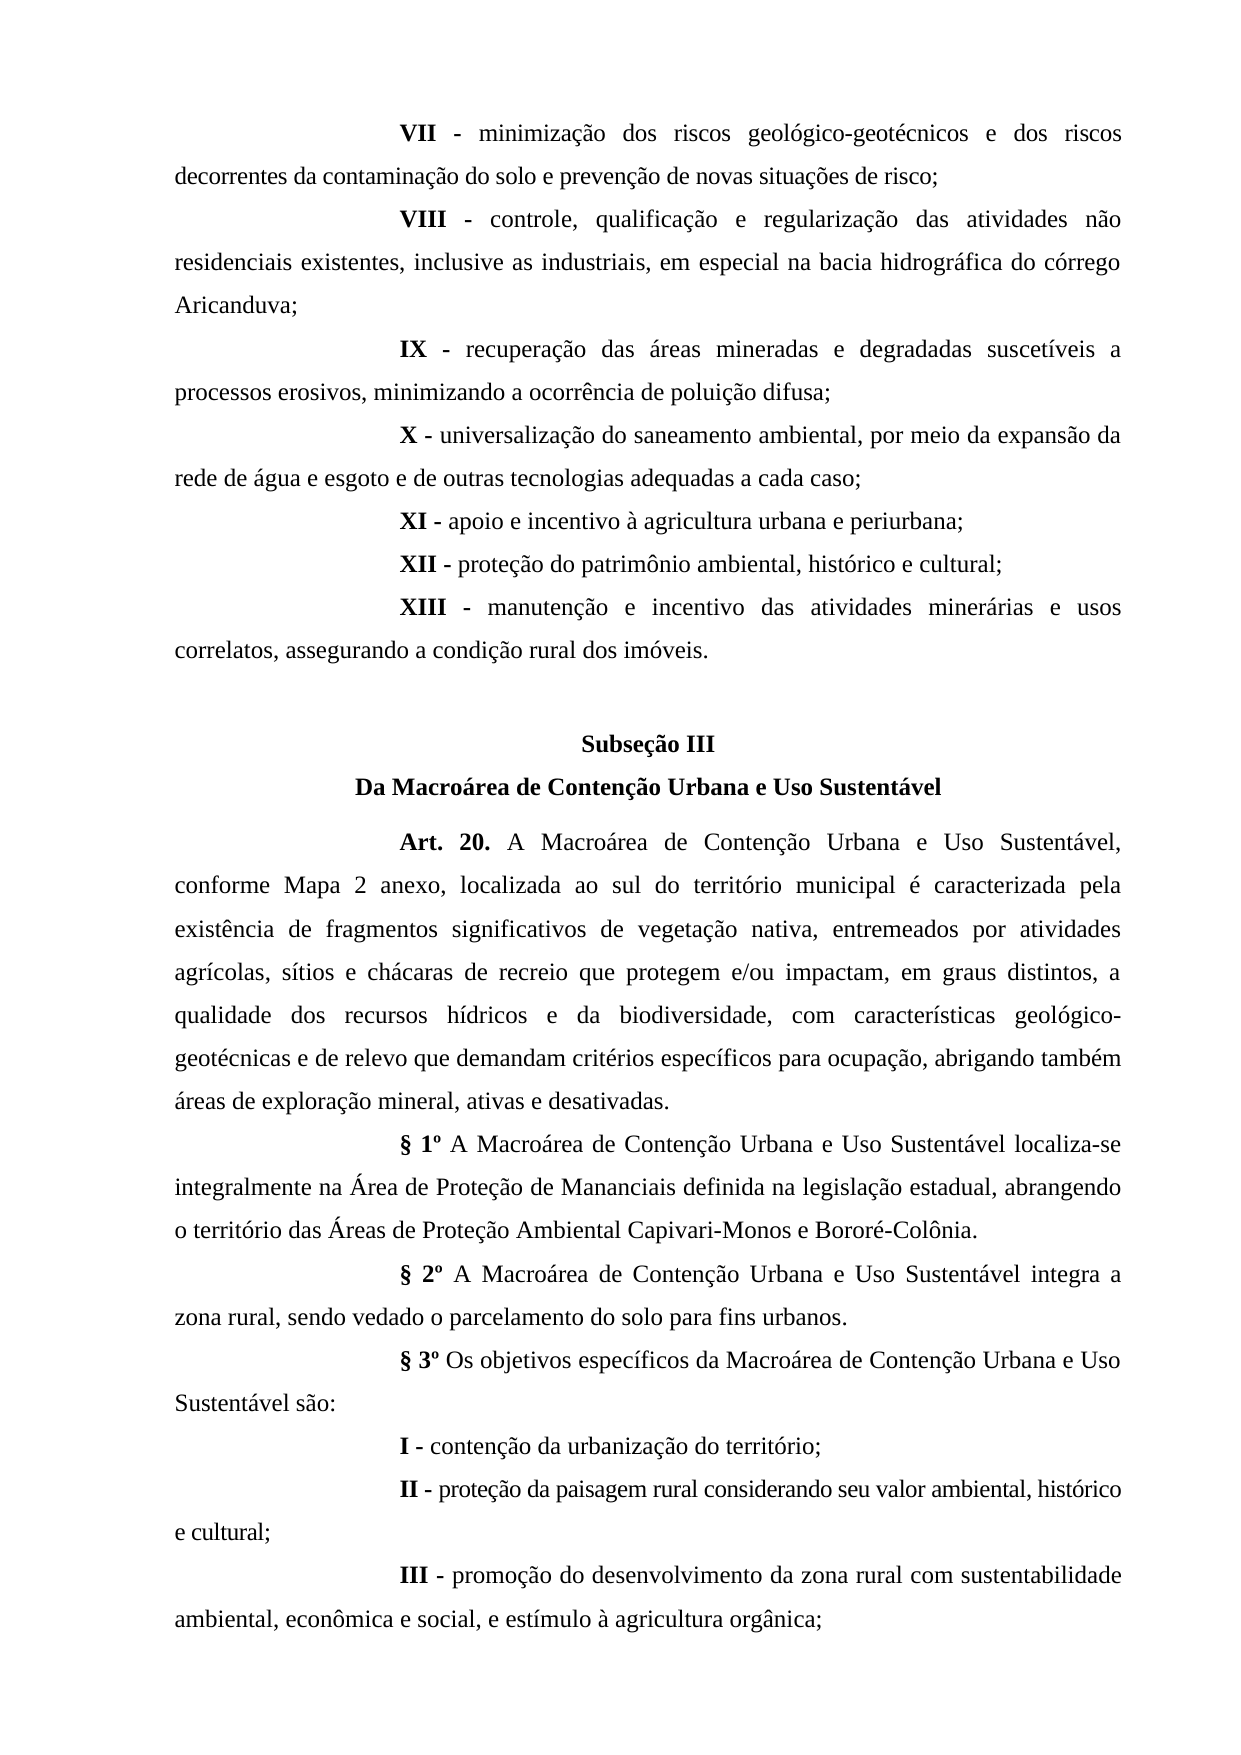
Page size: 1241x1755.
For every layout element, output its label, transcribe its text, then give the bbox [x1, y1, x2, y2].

text IX - recuperação das áreas mineradas e degradadas suscetíveis a processos erosivos, minimizando a ocorrência de poluição difusa; [174, 334, 1122, 406]
text VII - minimização dos riscos geológico-geotécnicos e dos riscos decorrentes da contaminação do solo e prevenção de novas situações de risco; [174, 118, 1122, 190]
text XIII - manutenção e incentivo das atividades minerárias e usos correlatos, assegurando a condição rural dos imóveis. [174, 592, 1122, 664]
text Art. 20. A Macroárea de Contenção Urbana e Uso Sustentável, conforme Mapa 2 anexo, localizada ao sul do território municipal é caracterizada pela existência de fragmentos significativos de vegetação nativa, entremeados por atividades agrícolas, sítios e chácaras de recreio que protegem e/ou impactam, em graus distintos, a qualidade dos recursos hídricos e da biodiversidade, com características geológico-geotécnicas e de relevo que demandam critérios específicos para ocupação, abrigando também áreas de exploração mineral, ativas e desativadas. [174, 827, 1122, 1115]
text XI - apoio e incentivo à agricultura urbana e periurbana; [174, 506, 1122, 535]
text II - proteção da paisagem rural considerando seu valor ambiental, histórico e cultural; [174, 1474, 1122, 1546]
text § 1º A Macroárea de Contenção Urbana e Uso Sustentável localiza-se integralmente na Área de Proteção de Mananciais definida na legislação estadual, abrangendo o território das Áreas de Proteção Ambiental Capivari-Monos e Bororé-Colônia. [174, 1129, 1122, 1244]
text § 3º Os objetivos específicos da Macroárea de Contenção Urbana e Uso Sustentável são: [174, 1345, 1122, 1417]
text VIII - controle, qualificação e regularização das atividades não residenciais existentes, inclusive as industriais, em especial na bacia hidrográfica do córrego Aricanduva; [174, 204, 1122, 319]
text XII - proteção do patrimônio ambiental, histórico e cultural; [174, 549, 1122, 578]
text III - promoção do desenvolvimento da zona rural com sustentabilidade ambiental, econômica e social, e estímulo à agricultura orgânica; [174, 1561, 1122, 1632]
text Da Macroárea de Contenção Urbana e Uso Sustentável [174, 772, 1122, 801]
text § 2º A Macroárea de Contenção Urbana e Uso Sustentável integra a zona rural, sendo vedado o parcelamento do solo para fins urbanos. [174, 1259, 1122, 1331]
text I - contenção da urbanização do território; [174, 1431, 1122, 1460]
text Subseção III [174, 729, 1122, 757]
text X - universalização do saneamento ambiental, por meio da expansão da rede de água e esgoto e de outras tecnologias adequadas a cada caso; [174, 420, 1122, 492]
